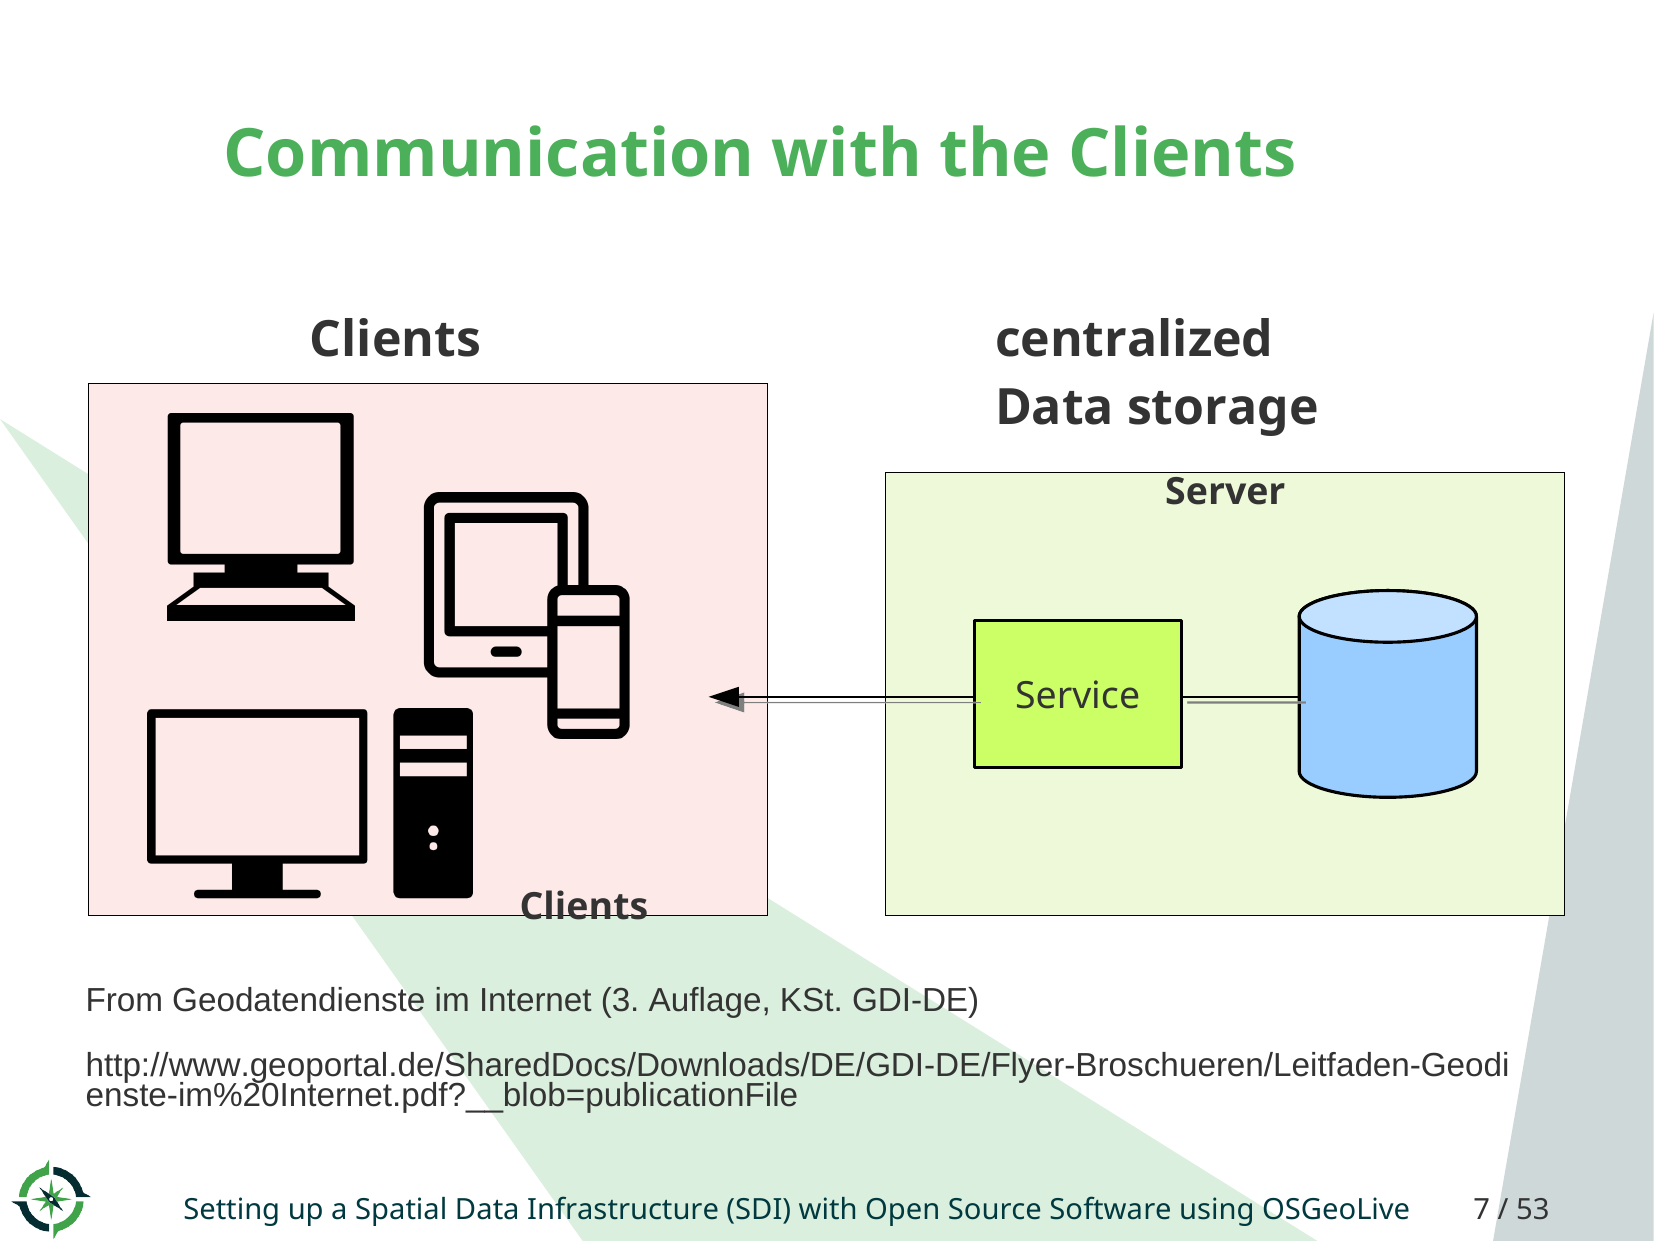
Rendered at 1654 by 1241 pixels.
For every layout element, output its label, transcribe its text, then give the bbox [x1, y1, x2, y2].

text_box Service [974, 620, 1182, 768]
title Communication with the Clients [70, 76, 1452, 225]
text_box [1299, 619, 1477, 798]
text_box Clients [295, 295, 562, 414]
picture [147, 492, 650, 1034]
picture [167, 413, 355, 621]
text_box Server [885, 472, 1565, 916]
text_box Clients [88, 383, 768, 916]
text_box From Geodatendienste im Internet (3. Auflage, KSt. GDI-DE) http://www.geoportal.de/SharedDocs/Downloads/DE/GDI-DE/Flyer-Broschueren/Leitfaden-Geodienste-im%20Internet.pdf?__blob=publicationFile [0, 974, 1536, 1241]
text_box centralized Data storage [980, 295, 1400, 485]
